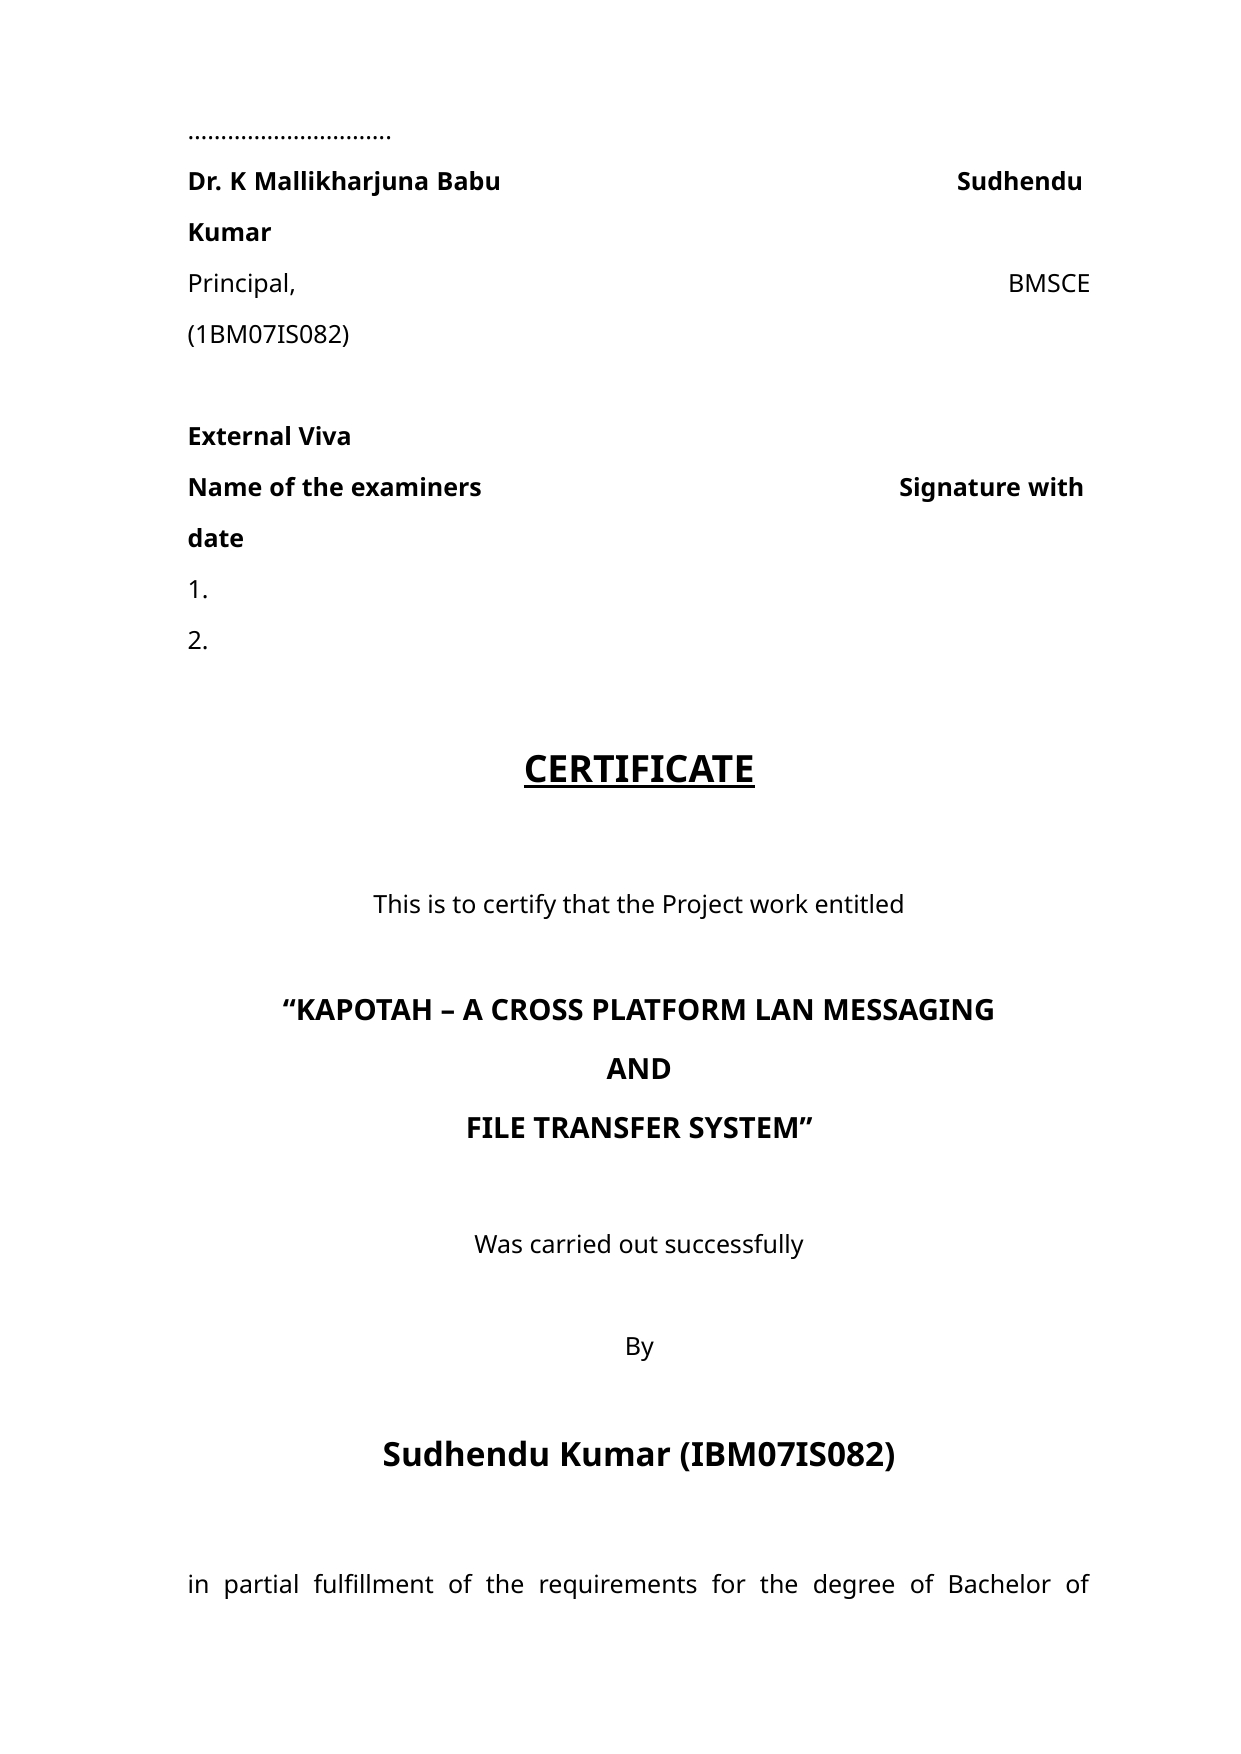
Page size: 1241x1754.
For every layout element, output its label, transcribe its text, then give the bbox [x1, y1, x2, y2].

text CERTIFICATE [187, 742, 1091, 793]
text This is to certify that the Project work entitled [187, 887, 1091, 921]
text Name of the examiners Signature with date [187, 470, 1091, 555]
text “KAPOTAH – A CROSS PLATFORM LAN MESSAGING [187, 989, 1091, 1028]
text …………………………. [187, 112, 1091, 147]
text Was carried out successfully [187, 1227, 1091, 1261]
text 2. [187, 623, 1091, 657]
text Dr. K Mallikharjuna Babu Sudhendu Kumar [187, 163, 1091, 249]
text Sudhendu Kumar (IBM07IS082) [187, 1431, 1091, 1476]
text 1. [187, 572, 1091, 606]
text External Viva [187, 419, 1091, 453]
text in partial fulfillment of the requirements for the degree of Bachelor of [187, 1567, 1091, 1601]
text By [187, 1329, 1091, 1363]
text AND [187, 1048, 1091, 1088]
text FILE TRANSFER SYSTEM” [187, 1108, 1091, 1147]
text Principal, BMSCE (1BM07IS082) [187, 266, 1091, 351]
